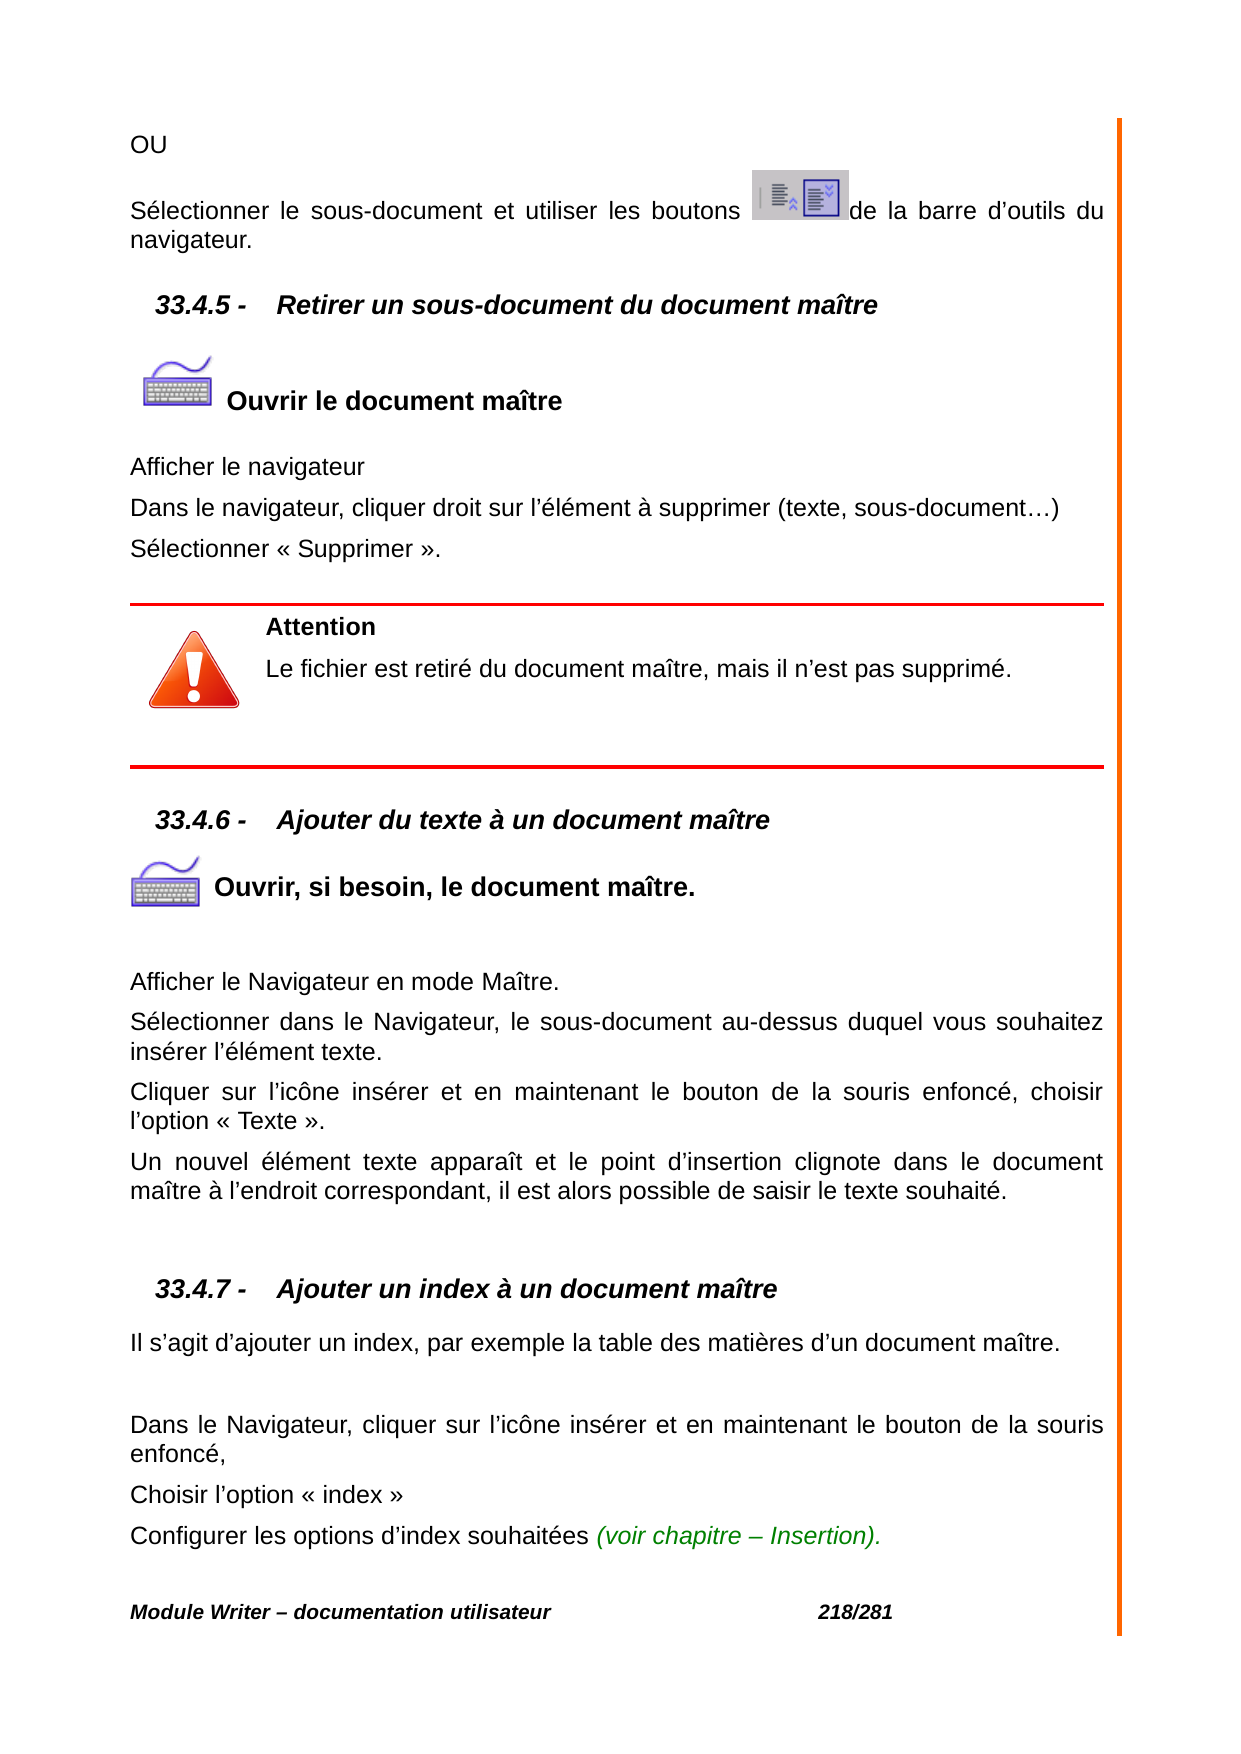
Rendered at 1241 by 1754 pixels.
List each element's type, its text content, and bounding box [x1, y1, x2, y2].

text Ouvrir le document maître [215, 385, 1105, 416]
picture [139, 345, 215, 420]
text Configurer les options d’index souhaitées (voir chapitre – Insertion). [130, 1521, 1105, 1550]
text Choisir l’option « index » [130, 1480, 1105, 1509]
subtitle Ajouter un index à un document maître [155, 1273, 1105, 1304]
text Afficher le Navigateur en mode Maître. [130, 966, 1105, 996]
table_header [130, 606, 259, 765]
text Afficher le navigateur [130, 452, 1105, 481]
text Cliquer sur l’icône insérer et en maintenant le bouton de la souris enfoncé, choisir l’option « Texte ». [130, 1077, 1105, 1135]
text Ouvrir, si besoin, le document maître. [203, 871, 1105, 902]
subtitle Retirer un sous-document du document maître [155, 289, 1105, 320]
subtitle Ajouter du texte à un document maître [155, 804, 1105, 835]
text Un nouvel élément texte apparaît et le point d’insertion clignote dans le document maître à l’endroit correspondant, il est alors possible de saisir le texte souhaité. [130, 1147, 1105, 1205]
text OU [130, 130, 1105, 159]
picture [752, 170, 849, 220]
text Dans le Navigateur, cliquer sur l’icône insérer et en maintenant le bouton de la souris enfoncé, [130, 1410, 1105, 1468]
text Dans le navigateur, cliquer droit sur l’élément à supprimer (texte, sous-document…) [130, 493, 1105, 522]
text Sélectionner « Supprimer ». [130, 533, 1105, 562]
picture [135, 612, 254, 731]
text Sélectionner le sous-document et utiliser les boutons de la barre d’outils du navigateur. [130, 193, 1105, 254]
text Sélectionner dans le Navigateur, le sous-document au-dessus duquel vous souhaitez insérer l’élément texte. [130, 1007, 1105, 1065]
picture [127, 846, 203, 921]
table_header Attention Le fichier est retiré du document maître, mais il n’est pas supprimé. [260, 606, 1104, 765]
text Il s’agit d’ajouter un index, par exemple la table des matières d’un document maître. [130, 1328, 1105, 1357]
